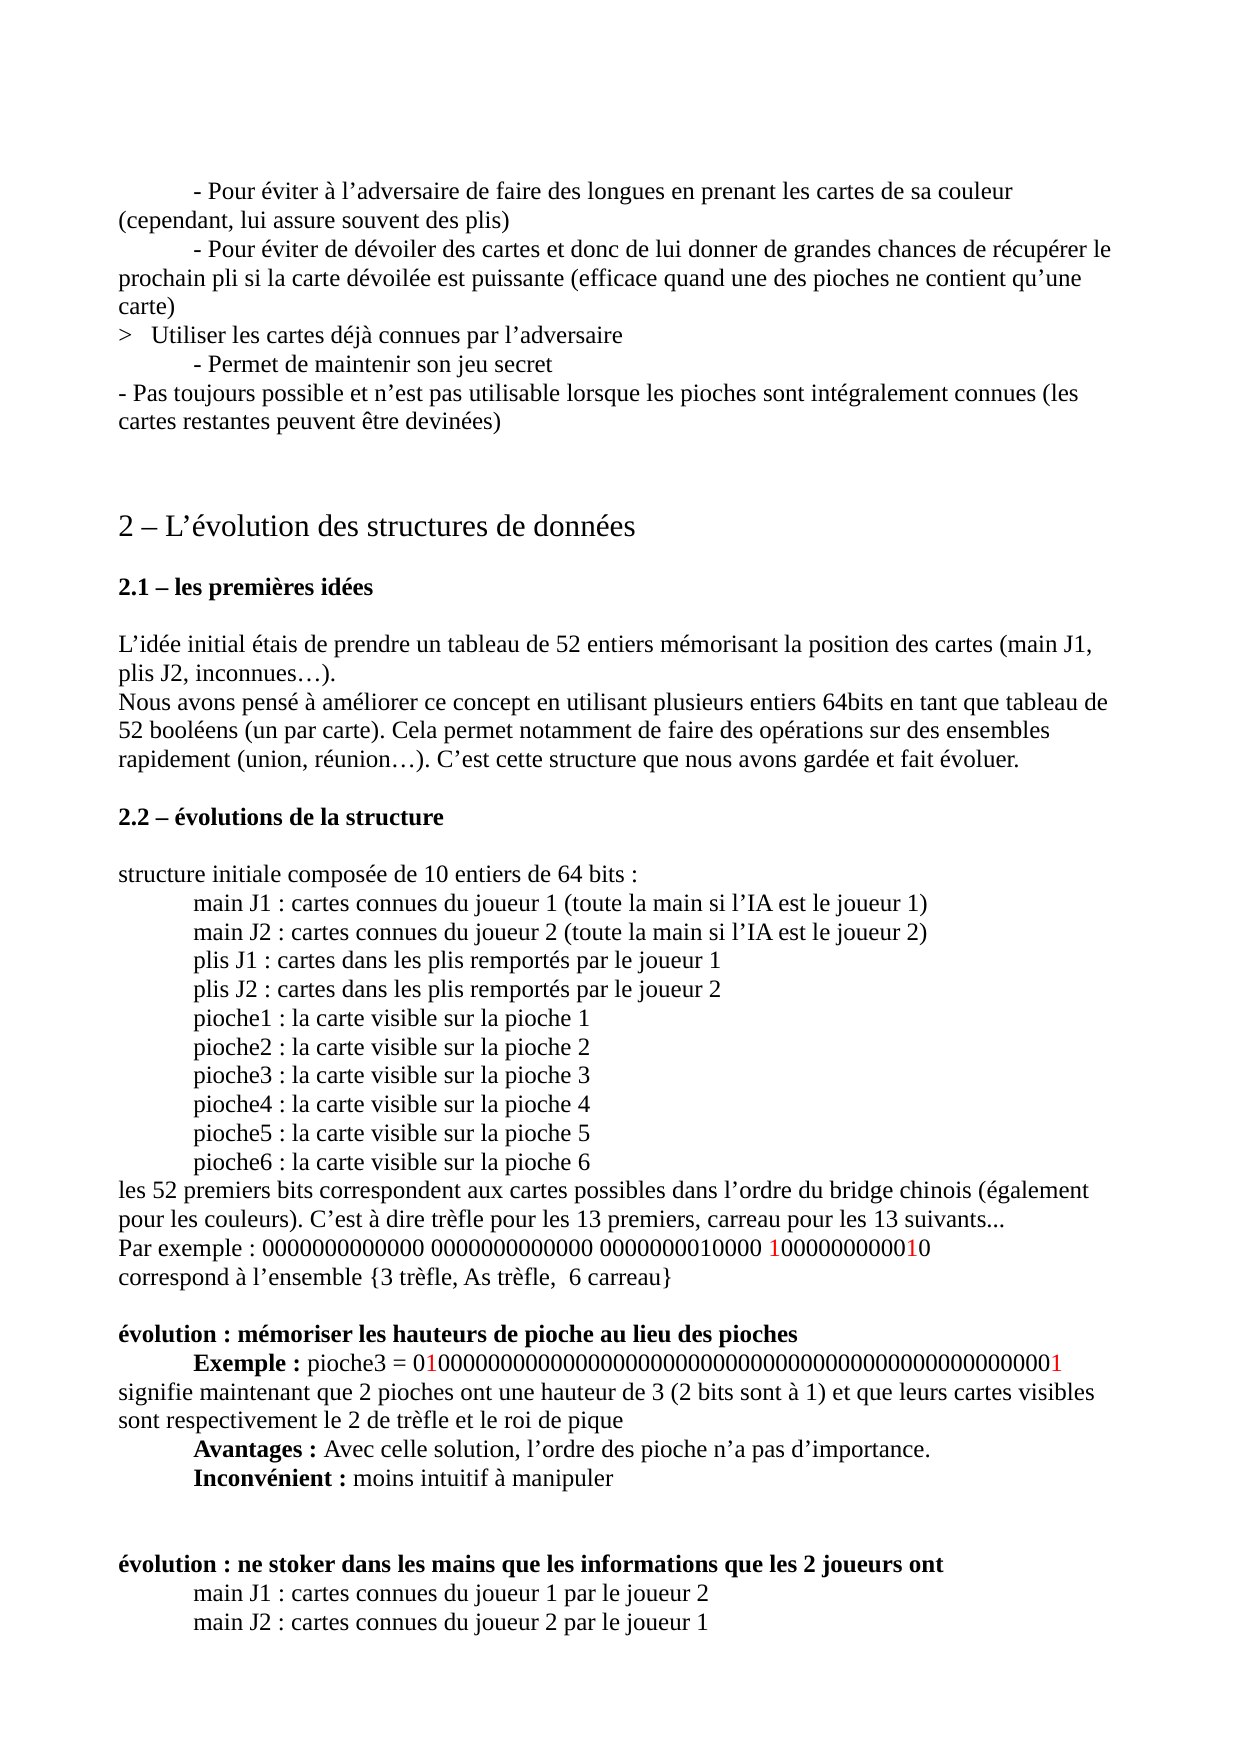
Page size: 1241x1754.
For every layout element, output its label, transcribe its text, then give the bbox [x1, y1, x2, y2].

text pioche1 : la carte visible sur la pioche 1 [118, 1003, 1122, 1032]
text - Pas toujours possible et n’est pas utilisable lorsque les pioches sont intégralement connues (les cartes restantes peuvent être devinées) [118, 378, 1122, 435]
text > Utiliser les cartes déjà connues par l’adversaire [118, 320, 1122, 349]
text pioche5 : la carte visible sur la pioche 5 [118, 1118, 1122, 1147]
text main J2 : cartes connues du joueur 2 (toute la main si l’IA est le joueur 2) [118, 917, 1122, 945]
text Par exemple : 0000000000000 0000000000000 0000000010000 1000000000010 [118, 1233, 1122, 1262]
text - Permet de maintenir son jeu secret [118, 349, 1122, 378]
text plis J1 : cartes dans les plis remportés par le joueur 1 [118, 945, 1122, 974]
text évolution : mémoriser les hauteurs de pioche au lieu des pioches [118, 1319, 1122, 1348]
text Avantages : Avec celle solution, l’ordre des pioche n’a pas d’importance. [118, 1434, 1122, 1463]
text - Pour éviter de dévoiler des cartes et donc de lui donner de grandes chances de récupérer le prochain pli si la carte dévoilée est puissante (efficace quand une des pioches ne contient qu’une carte) [118, 234, 1122, 320]
text L’idée initial étais de prendre un tableau de 52 entiers mémorisant la position des cartes (main J1, plis J2, inconnues…). [118, 629, 1122, 687]
text main J2 : cartes connues du joueur 2 par le joueur 1 [118, 1607, 1122, 1635]
text Inconvénient : moins intuitif à manipuler [118, 1463, 1122, 1492]
text structure initiale composée de 10 entiers de 64 bits : [118, 859, 1122, 888]
text évolution : ne stoker dans les mains que les informations que les 2 joueurs ont [118, 1549, 1122, 1578]
text Exemple : pioche3 = 0100000000000000000000000000000000000000000000000001 [118, 1348, 1122, 1377]
text pioche4 : la carte visible sur la pioche 4 [118, 1089, 1122, 1118]
text - Pour éviter à l’adversaire de faire des longues en prenant les cartes de sa couleur (cependant, lui assure souvent des plis) [118, 176, 1122, 234]
text correspond à l’ensemble {3 trèfle, As trèfle, 6 carreau} [118, 1262, 1122, 1290]
text Nous avons pensé à améliorer ce concept en utilisant plusieurs entiers 64bits en tant que tableau de 52 booléens (un par carte). Cela permet notamment de faire des opérations sur des ensembles rapidement (union, réunion…). C’est cette structure que nous avons gardée et fait évoluer. [118, 687, 1122, 773]
text signifie maintenant que 2 pioches ont une hauteur de 3 (2 bits sont à 1) et que leurs cartes visibles sont respectivement le 2 de trèfle et le roi de pique [118, 1377, 1122, 1434]
text pioche3 : la carte visible sur la pioche 3 [118, 1060, 1122, 1089]
text plis J2 : cartes dans les plis remportés par le joueur 2 [118, 974, 1122, 1003]
text pioche6 : la carte visible sur la pioche 6 [118, 1147, 1122, 1175]
text main J1 : cartes connues du joueur 1 (toute la main si l’IA est le joueur 1) [118, 888, 1122, 917]
text 2 – L’évolution des structures de données [118, 507, 1122, 543]
text 2.2 – évolutions de la structure [118, 802, 1122, 830]
text les 52 premiers bits correspondent aux cartes possibles dans l’ordre du bridge chinois (également pour les couleurs). C’est à dire trèfle pour les 13 premiers, carreau pour les 13 suivants... [118, 1175, 1122, 1233]
text main J1 : cartes connues du joueur 1 par le joueur 2 [118, 1578, 1122, 1607]
text 2.1 – les premières idées [118, 572, 1122, 600]
text pioche2 : la carte visible sur la pioche 2 [118, 1032, 1122, 1060]
